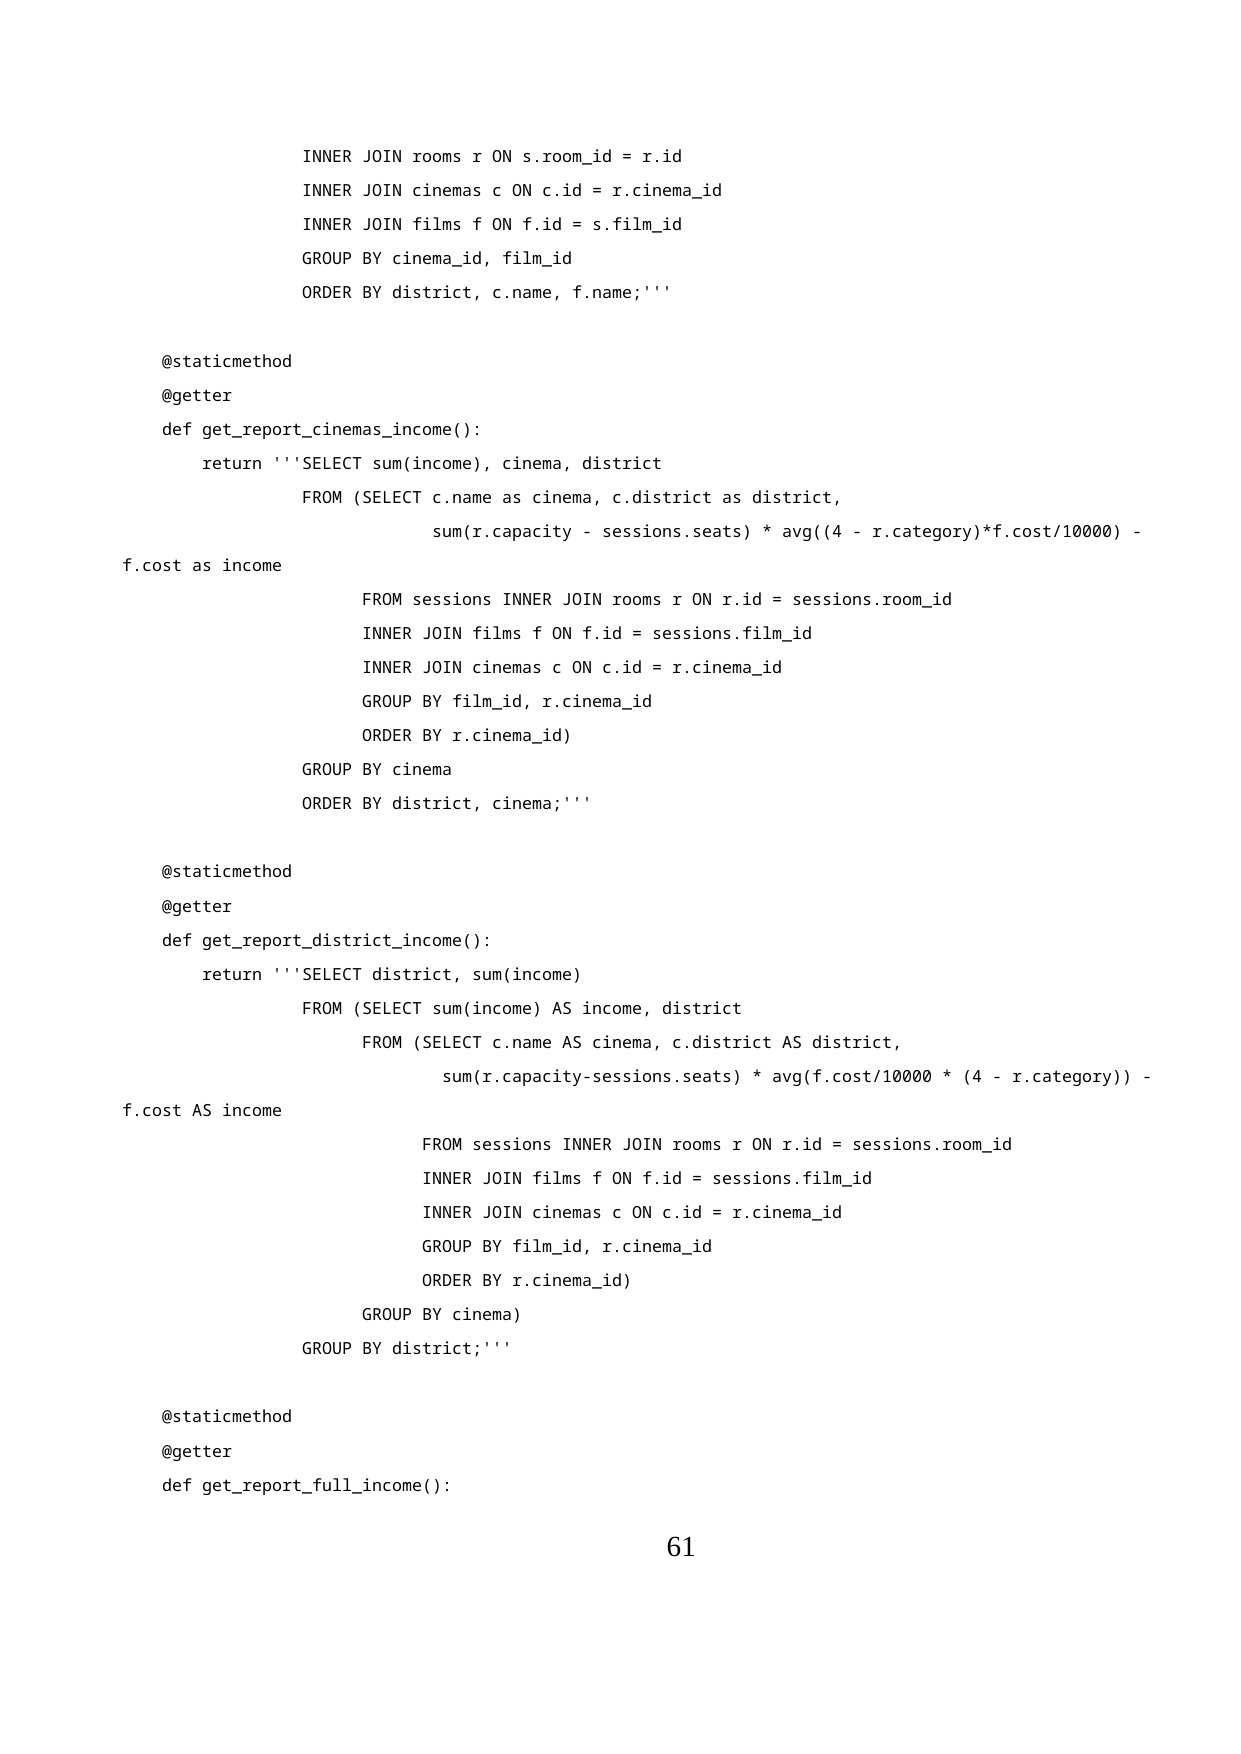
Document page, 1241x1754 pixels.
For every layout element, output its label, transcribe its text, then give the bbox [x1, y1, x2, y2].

text INNER JOIN rooms r ON s.room_id = r.id INNER JOIN cinemas c ON c.id = r.cinema_id INNER JOIN films f ON f.id = s.film_id GROUP BY cinema_id, film_id ORDER BY district, c.name, f.name;''' @staticmethod @getter def get_report_cinemas_income(): return '''SELECT sum(income), cinema, district FROM (SELECT c.name as cinema, c.district as district, sum(r.capacity - sessions.seats) * avg((4 - r.category)*f.cost/10000) - f.cost as income FROM sessions INNER JOIN rooms r ON r.id = sessions.room_id INNER JOIN films f ON f.id = sessions.film_id INNER JOIN cinemas c ON c.id = r.cinema_id GROUP BY film_id, r.cinema_id ORDER BY r.cinema_id) GROUP BY cinema ORDER BY district, cinema;''' @staticmethod @getter def get_report_district_income(): return '''SELECT district, sum(income) FROM (SELECT sum(income) AS income, district FROM (SELECT c.name AS cinema, c.district AS district, sum(r.capacity-sessions.seats) * avg(f.cost/10000 * (4 - r.category)) - f.cost AS income FROM sessions INNER JOIN rooms r ON r.id = sessions.room_id INNER JOIN films f ON f.id = sessions.film_id INNER JOIN cinemas c ON c.id = r.cinema_id GROUP BY film_id, r.cinema_id ORDER BY r.cinema_id) GROUP BY cinema) GROUP BY district;''' @staticmethod @getter def get_report_full_income(): [122, 145, 1181, 1496]
